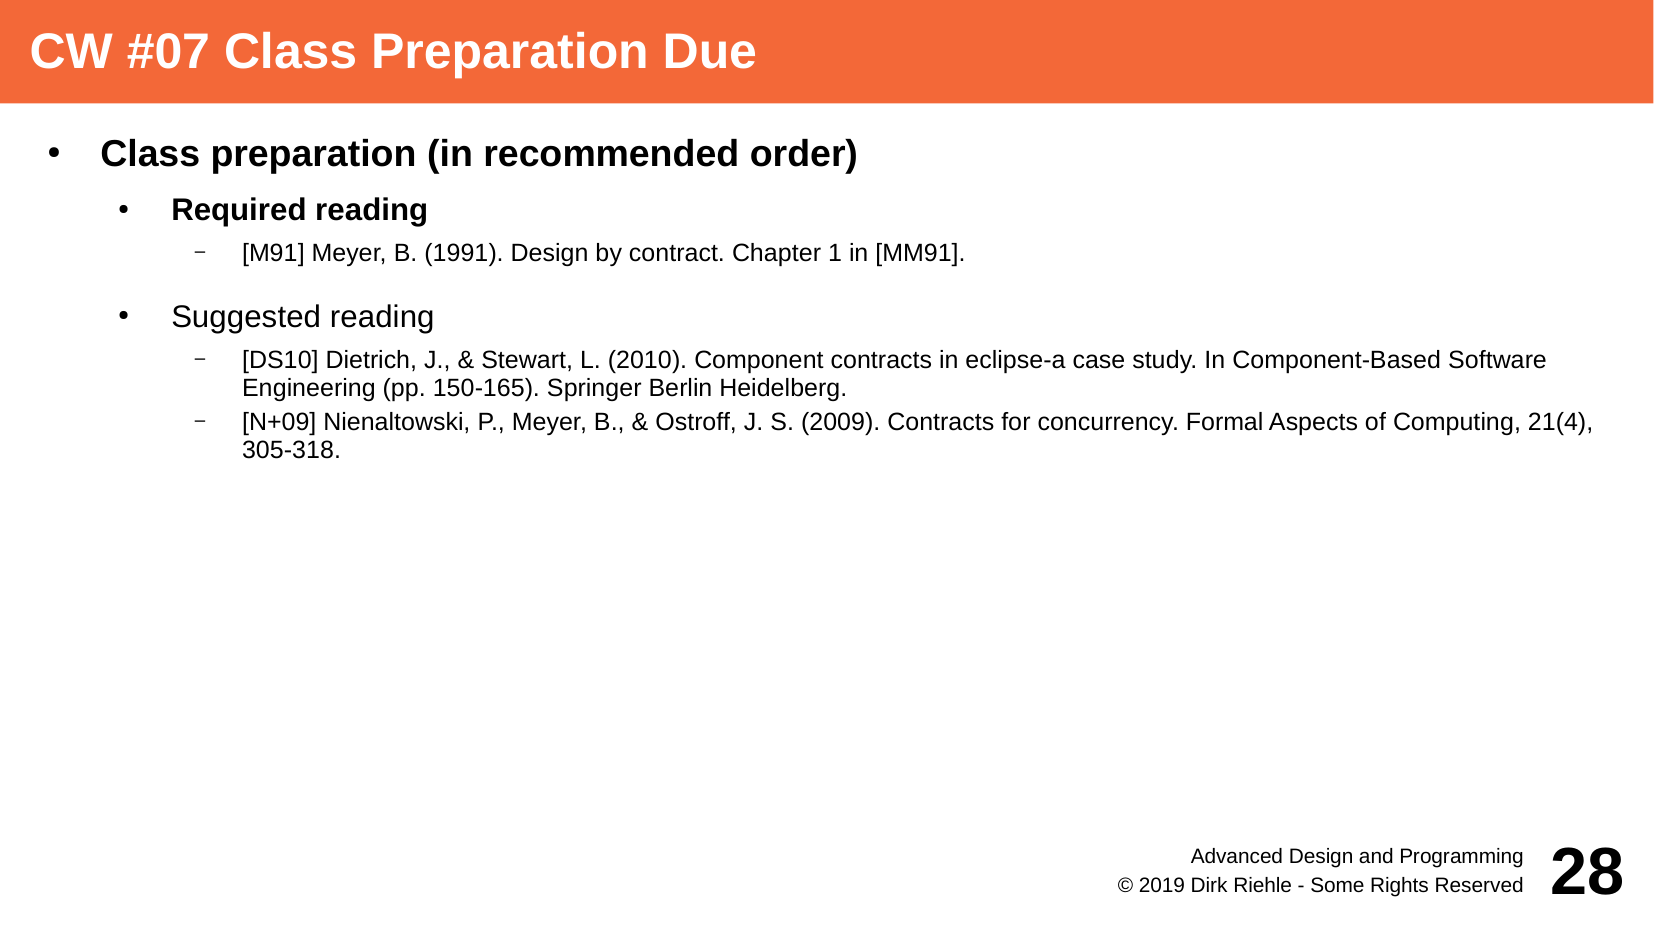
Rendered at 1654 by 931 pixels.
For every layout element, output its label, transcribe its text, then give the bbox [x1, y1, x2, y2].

title CW #07 Class Preparation Due [0, 0, 1654, 104]
list Class preparation (in recommended order) Required reading [M91] Meyer, B. (1991). Design by contract. Chapter 1 in [MM91]. Suggested reading [DS10] Dietrich, J., & Stewart, L. (2010). Component contracts in eclipse-a case study. In Component-Based Software Engineering (pp. 150-165). Springer Berlin Heidelberg. [N+09] Nienaltowski, P., Meyer, B., & Ostroff, J. S. (2009). Contracts for concurrency. Formal Aspects of Computing, 21(4), 305-318. [29, 132, 1625, 813]
